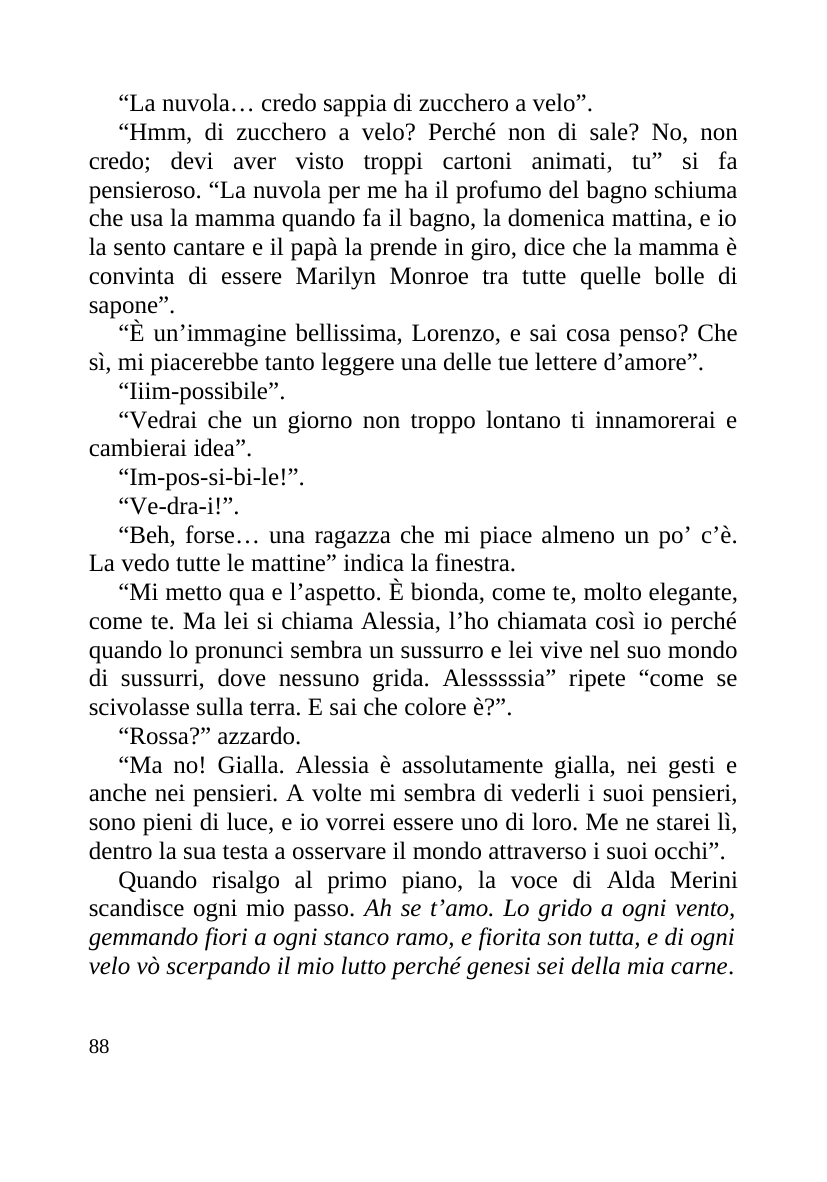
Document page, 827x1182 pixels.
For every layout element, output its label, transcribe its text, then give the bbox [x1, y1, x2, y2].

text “Rossa?” azzardo. [88, 721, 738, 750]
text “Hmm, di zucchero a velo? Perché non di sale? No, non credo; devi aver visto troppi cartoni animati, tu” si fa pensieroso. “La nuvola per me ha il profumo del bagno schiuma che usa la mamma quando fa il bagno, la domenica mattina, e io la sento cantare e il papà la prende in giro, dice che la mamma è convinta di essere Marilyn Monroe tra tutte quelle bolle di sapone”. [88, 117, 738, 318]
text “Iiim-possibile”. [88, 376, 738, 405]
text “Beh, forse… una ragazza che mi piace almeno un po’ c’è. La vedo tutte le mattine” indica la finestra. [88, 520, 738, 577]
text “Mi metto qua e l’aspetto. è bionda, come te, molto elegante, come te. Ma lei si chiama Alessia, l’ho chiamata così io perché quando lo pronunci sembra un sussurro e lei vive nel suo mondo di sussurri, dove nessuno grida. Alesssssia” ripete “come se scivolasse sulla terra. E sai che colore è?”. [88, 577, 738, 721]
text “Im-pos-si-bi-le!”. [88, 462, 738, 491]
text “Ma no! Gialla. Alessia è assolutamente gialla, nei gesti e anche nei pensieri. A volte mi sembra di vederli i suoi pensieri, sono pieni di luce, e io vorrei essere uno di loro. Me ne starei lì, dentro la sua testa a osservare il mondo attraverso i suoi occhi”. [88, 750, 738, 865]
text “è un’immagine bellissima, Lorenzo, e sai cosa penso? Che sì, mi piacerebbe tanto leggere una delle tue lettere d’amore”. [88, 318, 738, 376]
text Quando risalgo al primo piano, la voce di Alda Merini scandisce ogni mio passo. Ah se t’amo. Lo grido a ogni vento, gemmando fiori a ogni stanco ramo, e fiorita son tutta, e di ogni velo vò scerpando il mio lutto perché genesi sei della mia carne. [88, 865, 738, 980]
text “La nuvola… credo sappia di zucchero a velo”. [88, 88, 738, 117]
text “Ve-dra-i!”. [88, 491, 738, 520]
text “Vedrai che un giorno non troppo lontano ti innamorerai e cambierai idea”. [88, 405, 738, 462]
